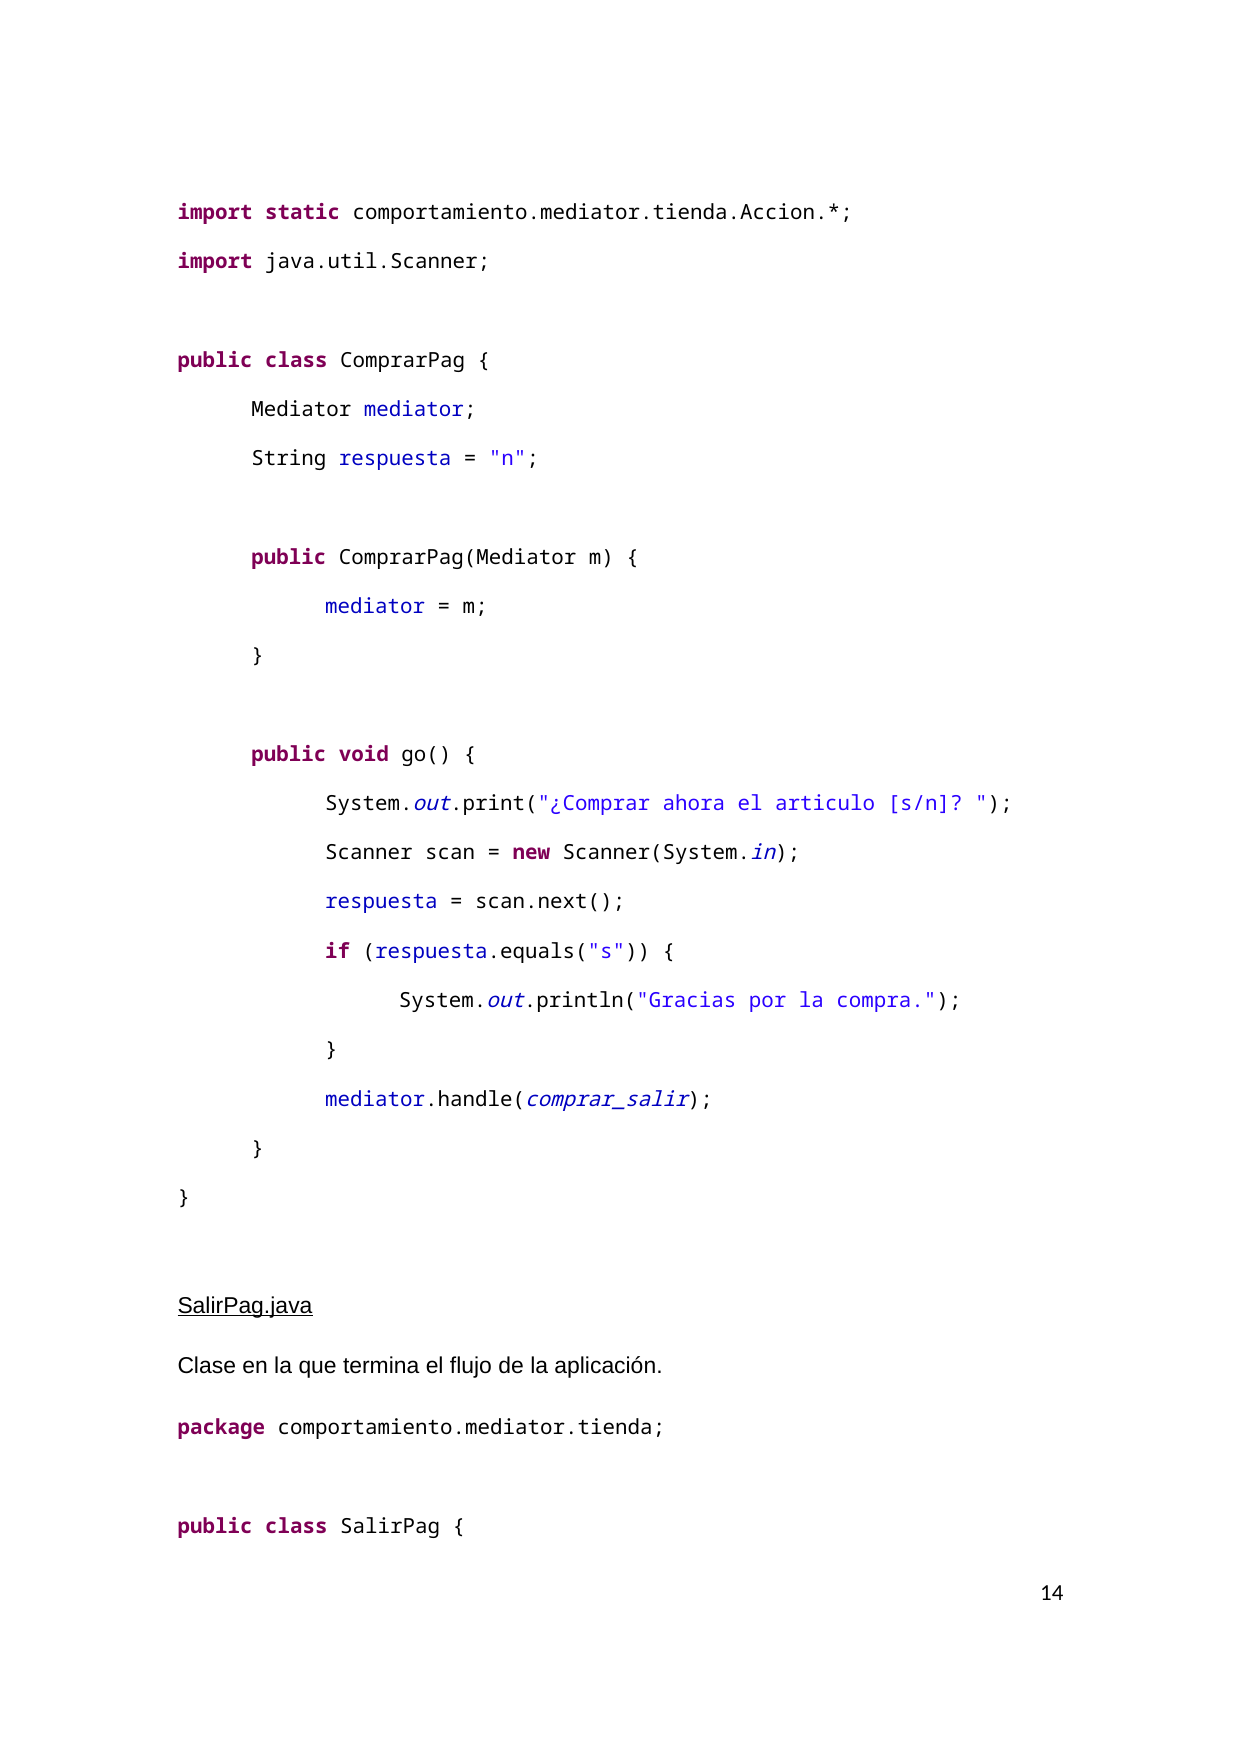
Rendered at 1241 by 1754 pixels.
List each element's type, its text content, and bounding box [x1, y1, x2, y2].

text } [177, 640, 1063, 669]
text System.out.print("¿Comprar ahora el articulo [s/n]? "); [177, 788, 1063, 817]
text public void go() { [177, 739, 1063, 767]
text public class ComprarPag { [177, 345, 1063, 373]
text mediator.handle(comprar_salir); [177, 1084, 1063, 1112]
text } [177, 1034, 1063, 1063]
text package comportamiento.mediator.tienda; [177, 1412, 1063, 1441]
text import java.util.Scanner; [177, 246, 1063, 274]
text Clase en la que termina el flujo de la aplicación. [177, 1352, 1063, 1378]
text respuesta = scan.next(); [177, 887, 1063, 915]
text if (respuesta.equals("s")) { [177, 936, 1063, 964]
text Scanner scan = new Scanner(System.in); [177, 837, 1063, 866]
text mediator = m; [177, 591, 1063, 619]
text } [177, 1133, 1063, 1161]
text System.out.println("Gracias por la compra."); [177, 985, 1063, 1014]
text Mediator mediator; [177, 394, 1063, 422]
text String respuesta = "n"; [177, 443, 1063, 472]
text import static comportamiento.mediator.tienda.Accion.*; [177, 197, 1063, 225]
text public ComprarPag(Mediator m) { [177, 542, 1063, 570]
text SalirPag.java [177, 1292, 1063, 1318]
text } [177, 1182, 1063, 1211]
text public class SalirPag { [177, 1511, 1063, 1539]
